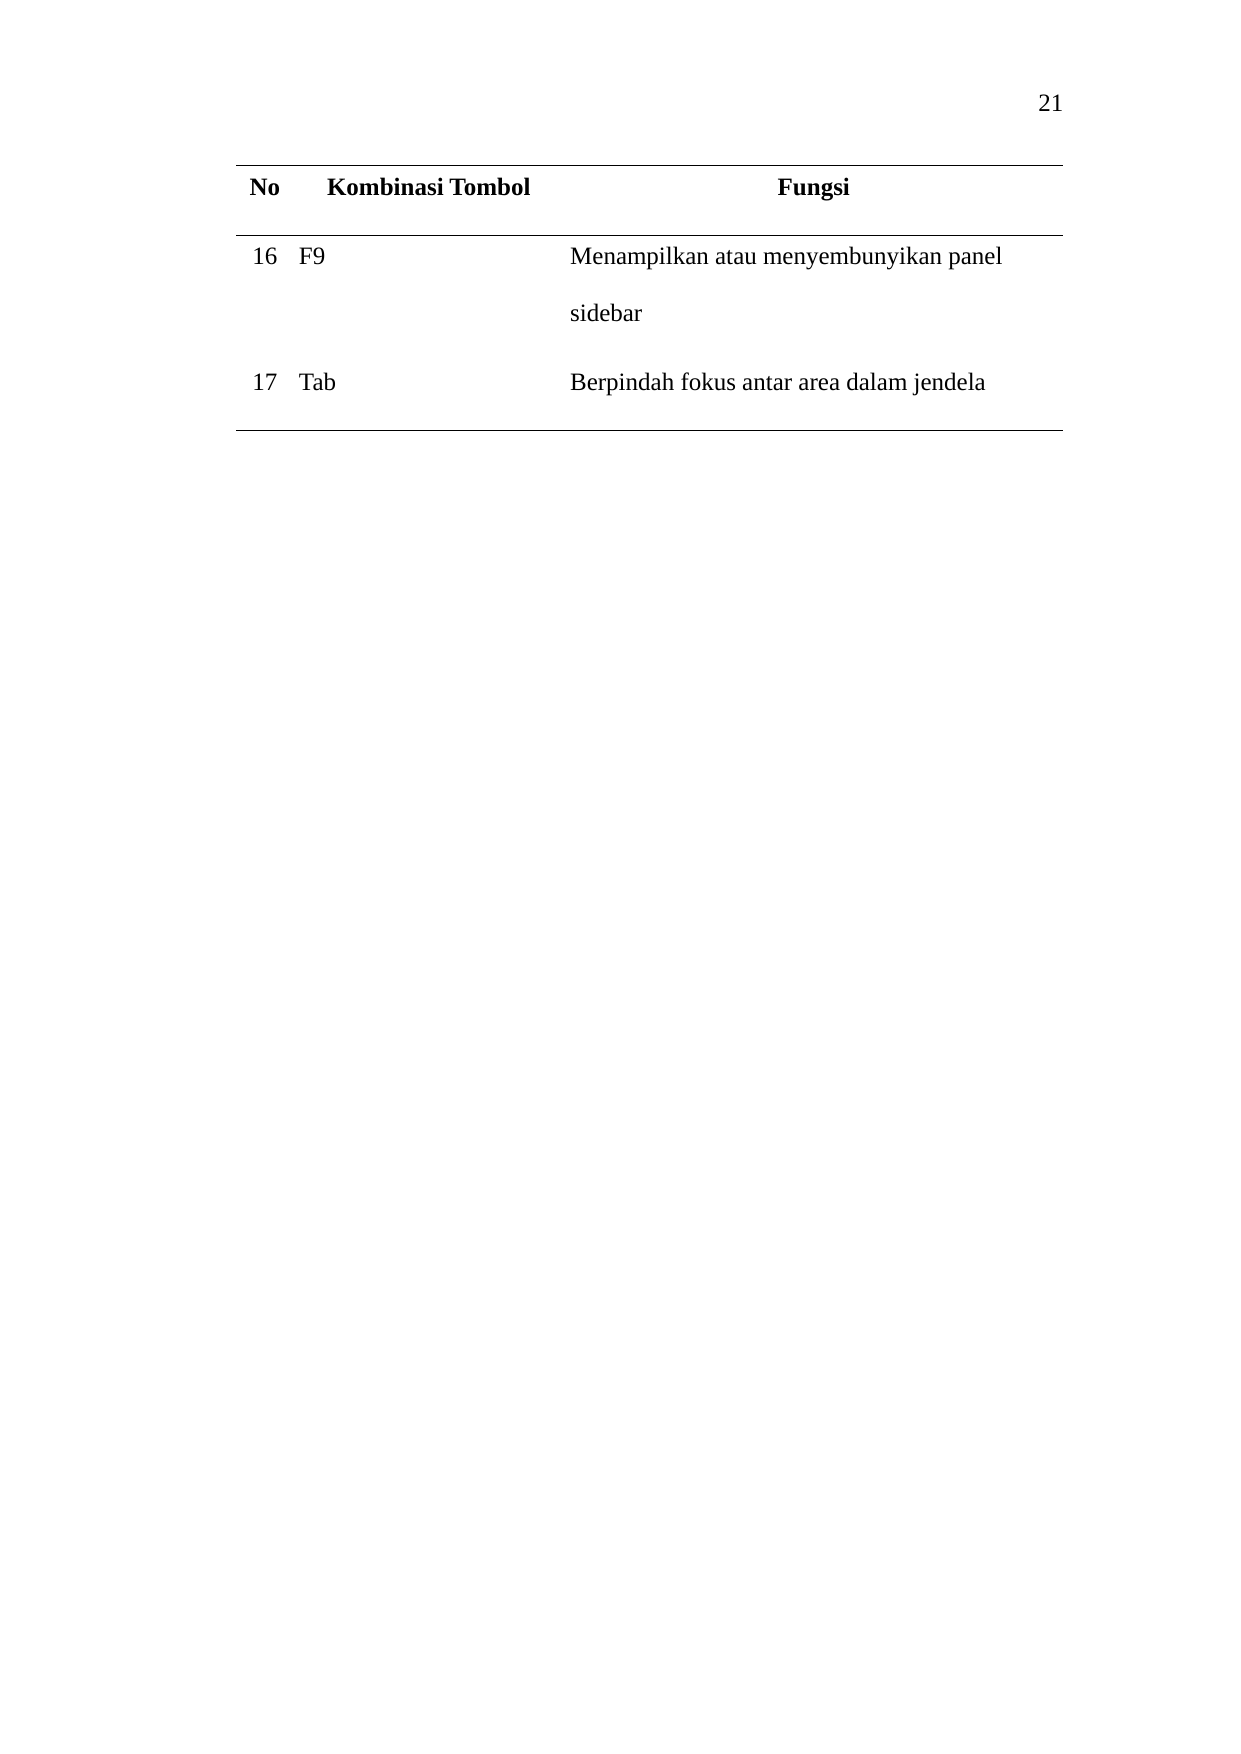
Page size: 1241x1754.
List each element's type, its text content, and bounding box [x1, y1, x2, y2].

table_cell 17 [236, 362, 293, 430]
table_cell 16 [236, 236, 293, 362]
table_cell Menampilkan atau menyembunyikan panel sidebar [564, 236, 1063, 362]
table_header Kombinasi Tombol [293, 166, 564, 235]
table_cell Tab [293, 362, 564, 430]
table_cell F9 [293, 236, 564, 362]
table_header Fungsi [564, 166, 1063, 235]
table_cell Berpindah fokus antar area dalam jendela [564, 362, 1063, 430]
table_header No [236, 166, 293, 235]
